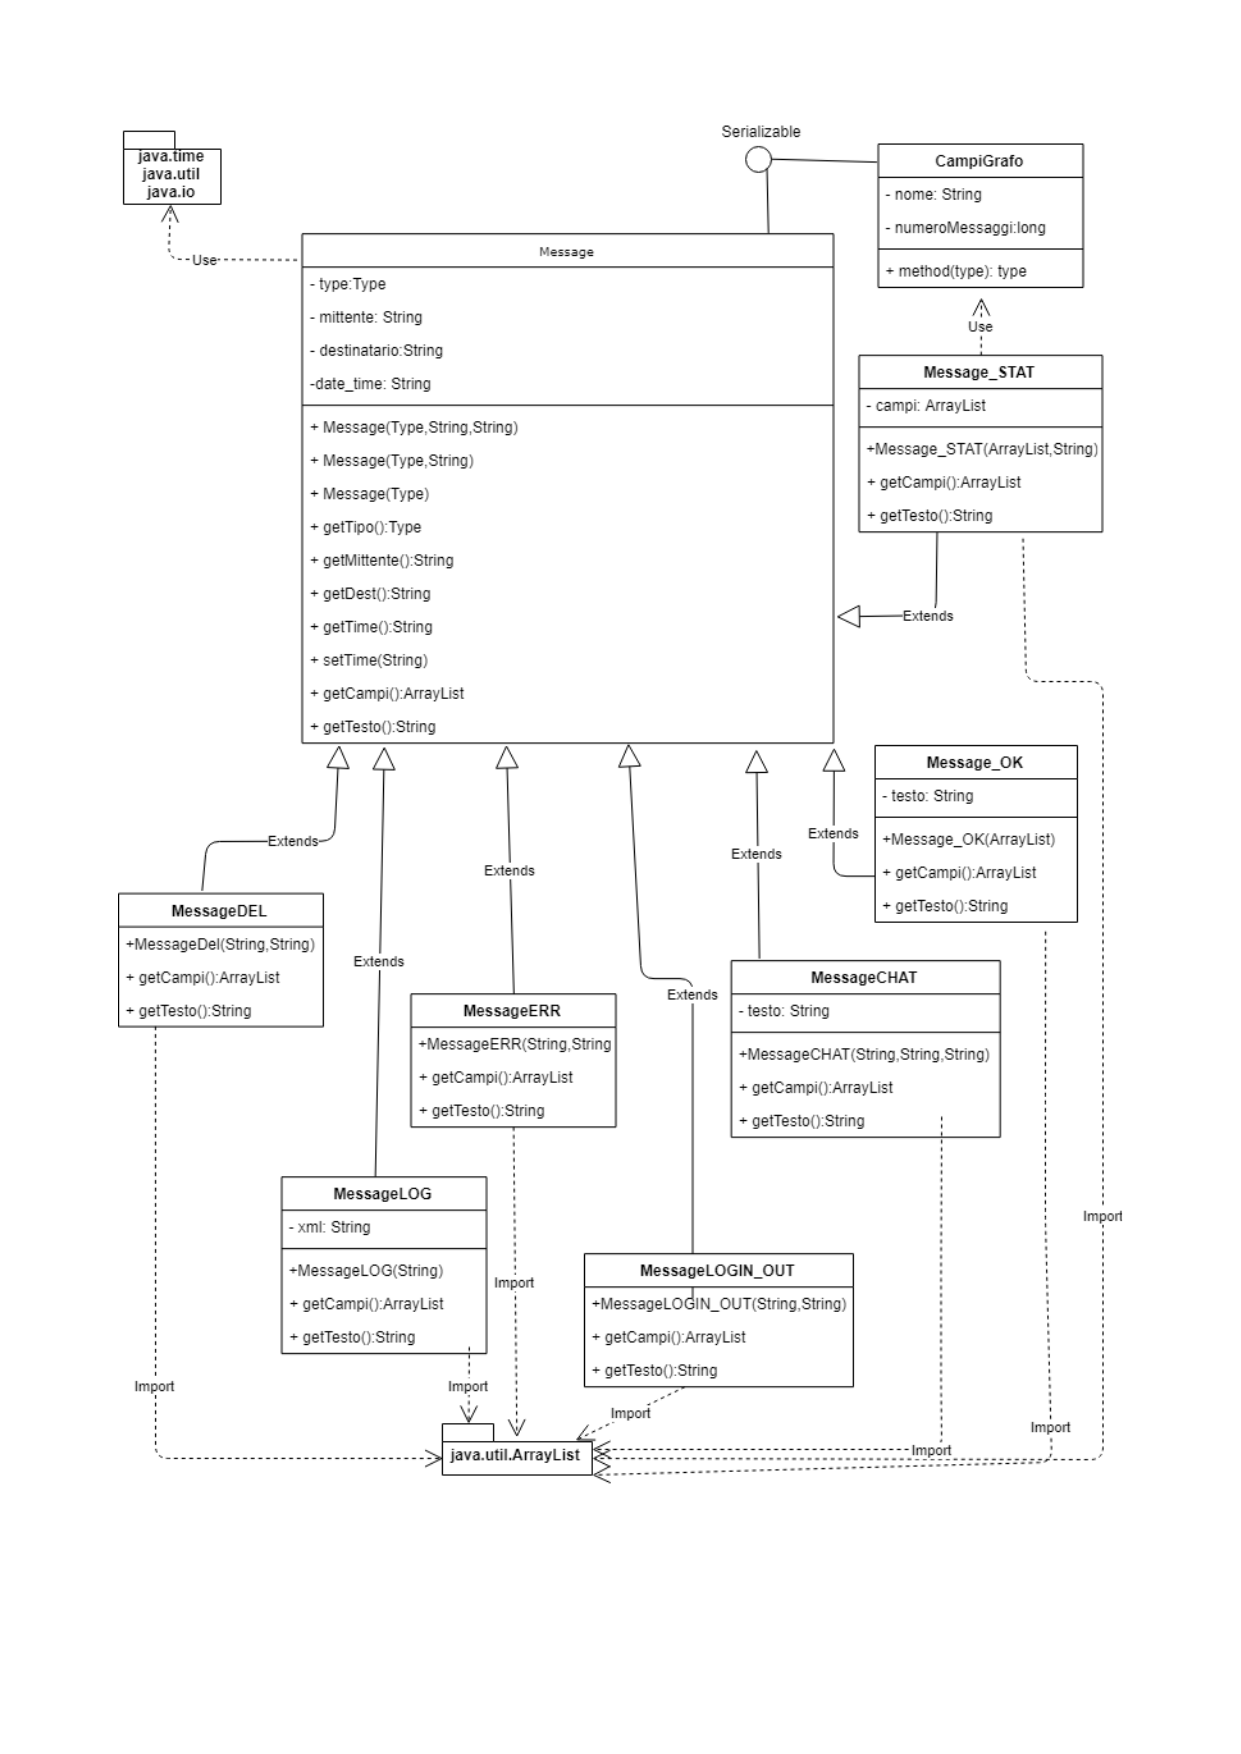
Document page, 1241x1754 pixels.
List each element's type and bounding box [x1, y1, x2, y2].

picture [118, 118, 1123, 1495]
